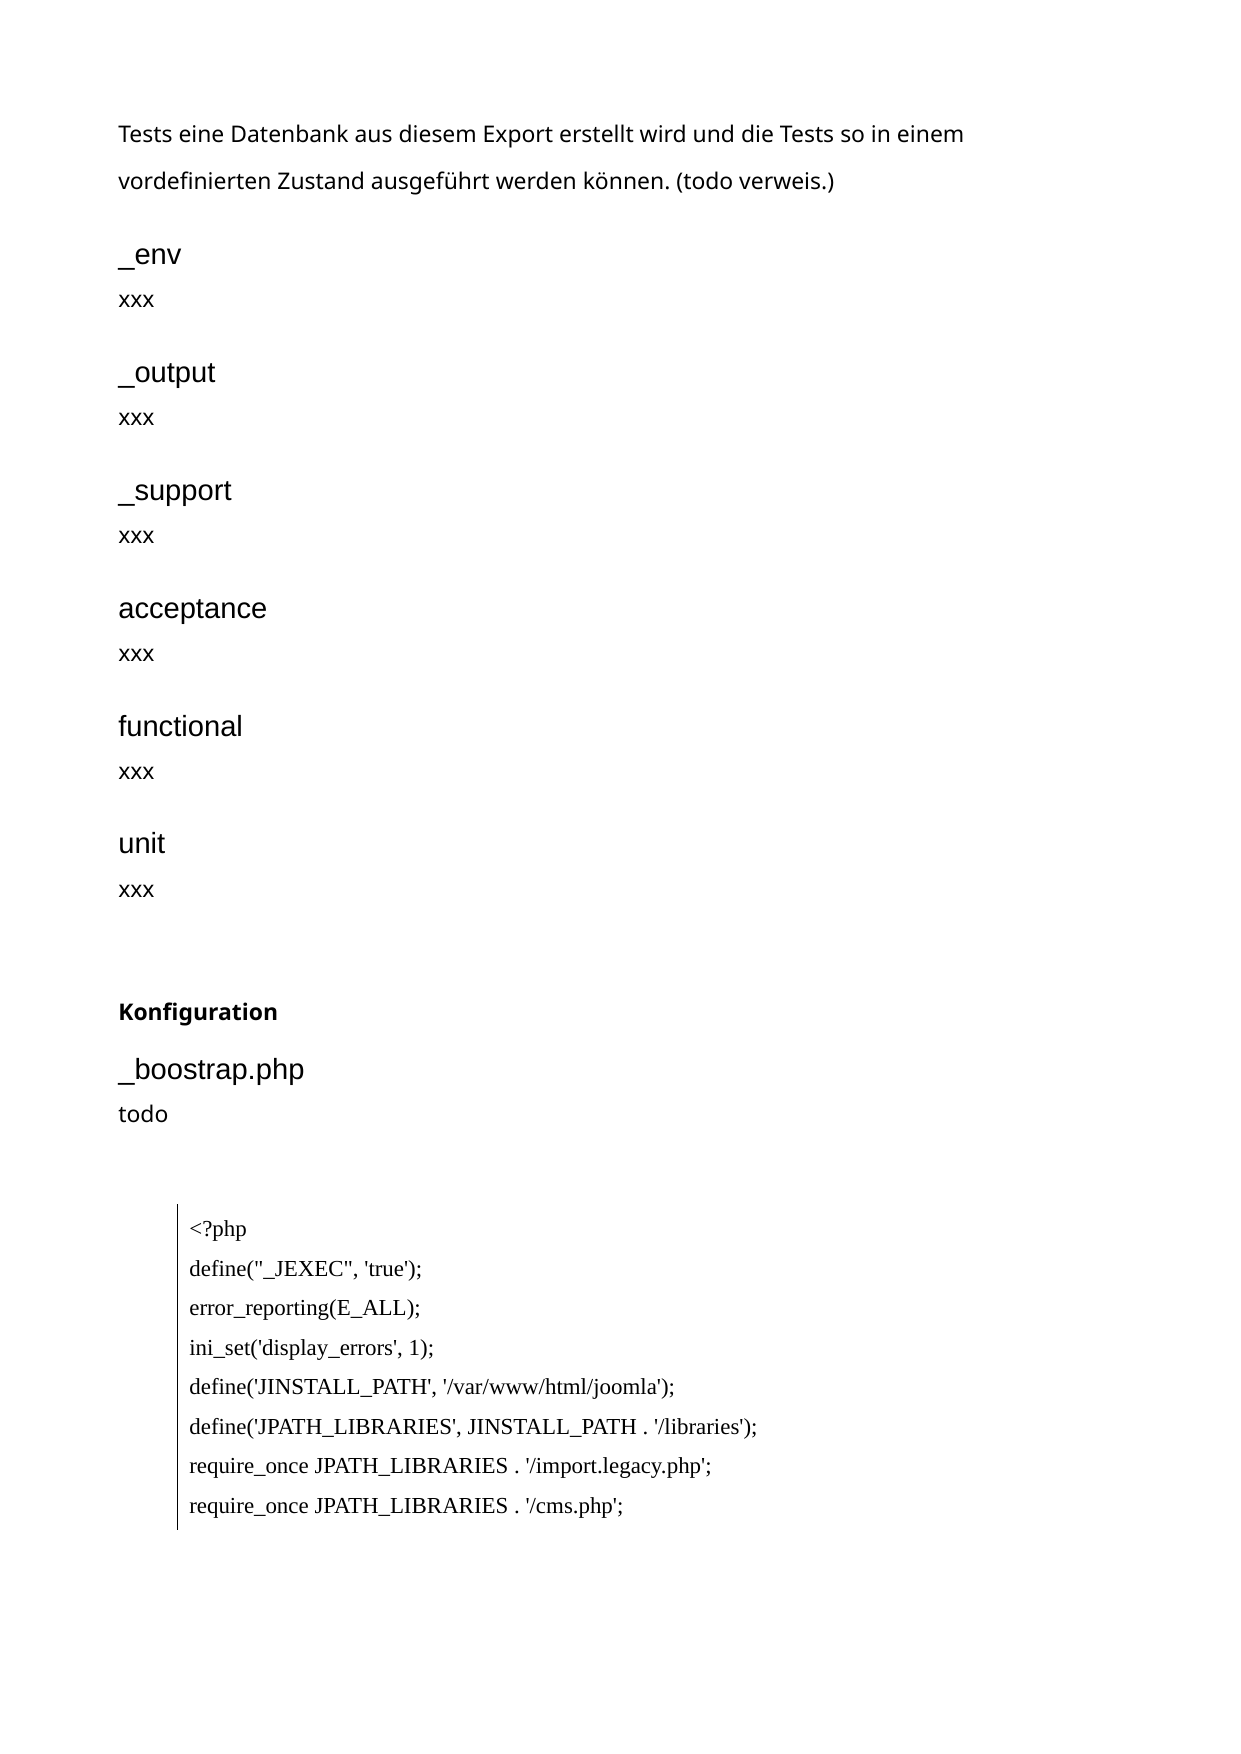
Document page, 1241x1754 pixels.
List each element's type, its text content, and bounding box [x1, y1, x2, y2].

subtitle acceptance [118, 591, 1122, 624]
text todo [118, 1098, 1122, 1129]
text xxx [118, 283, 1122, 314]
subtitle Konfiguration [118, 995, 1122, 1027]
text xxx [118, 401, 1122, 432]
text xxx [118, 872, 1122, 904]
text xxx [118, 754, 1122, 786]
subtitle _output [118, 355, 1122, 388]
text xxx [118, 519, 1122, 550]
subtitle _env [118, 237, 1122, 270]
subtitle functional [118, 708, 1122, 742]
text Tests eine Datenbank aus diesem Export erstellt wird und die Tests so in einem vordefinierten Zustand ausgeführt werden können. (todo verweis.) [118, 118, 1122, 196]
text <?php define("_JEXEC", 'true'); error_reporting(E_ALL); ini_set('display_errors', 1); define('JINSTALL_PATH', '/var/www/html/joomla'); define('JPATH_LIBRARIES', JINSTALL_PATH . '/libraries'); require_once JPATH_LIBRARIES . '/import.legacy.php'; require_once JPATH_LIBRARIES . '/cms.php'; [178, 1204, 1122, 1530]
text xxx [118, 637, 1122, 668]
subtitle _boostrap.php [118, 1052, 1122, 1085]
subtitle _support [118, 473, 1122, 506]
subtitle unit [118, 826, 1122, 860]
